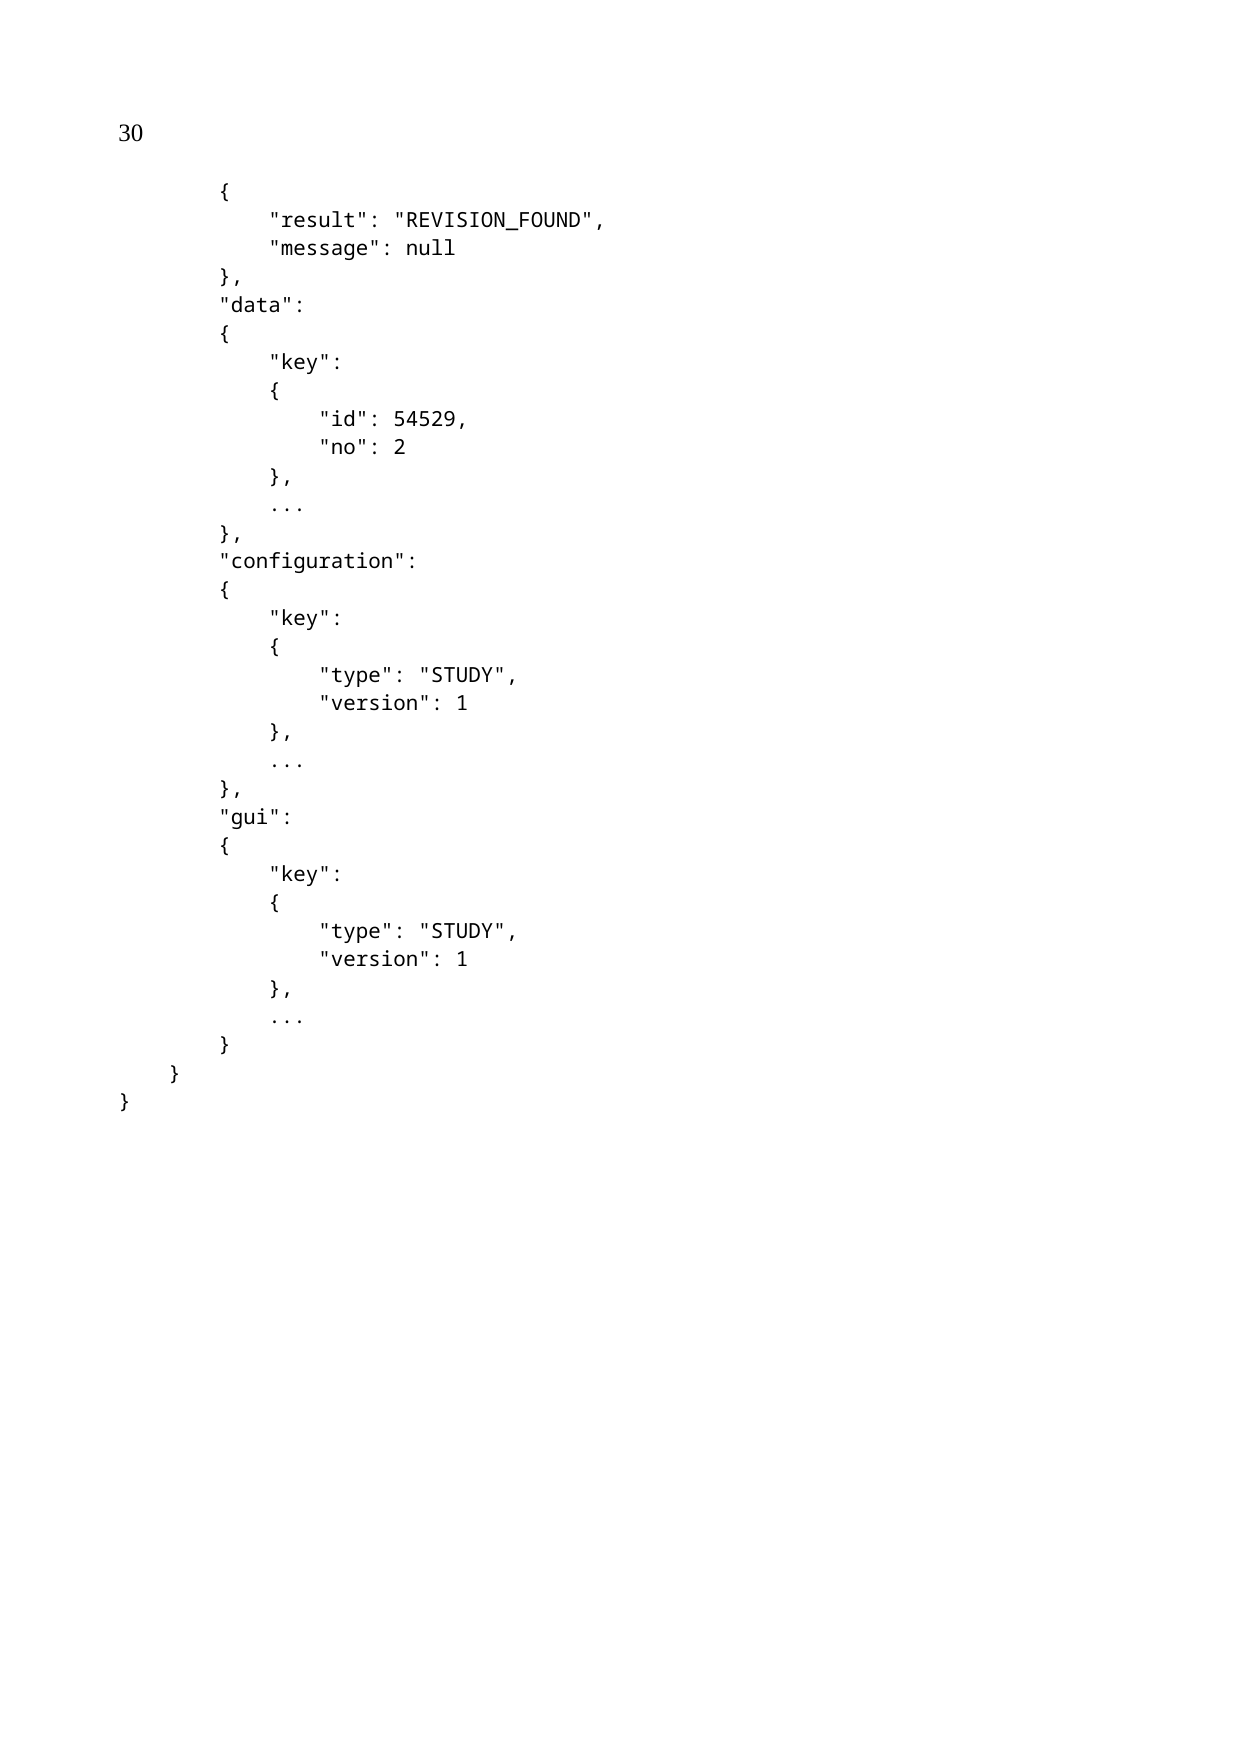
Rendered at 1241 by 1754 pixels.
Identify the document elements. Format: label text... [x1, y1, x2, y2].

text "data": [118, 290, 1122, 318]
text "gui": [118, 802, 1122, 830]
text ... [118, 489, 1122, 518]
text }, [118, 717, 1122, 745]
text }, [118, 262, 1122, 290]
text "key": [118, 603, 1122, 631]
text } [118, 1086, 1122, 1115]
text "no": 2 [118, 432, 1122, 461]
text ... [118, 1001, 1122, 1029]
text "id": 54529, [118, 404, 1122, 432]
text "version": 1 [118, 944, 1122, 973]
text ... [118, 745, 1122, 773]
text }, [118, 518, 1122, 546]
text { [118, 631, 1122, 660]
text { [118, 318, 1122, 347]
text { [118, 176, 1122, 205]
text "type": "STUDY", [118, 916, 1122, 944]
text } [118, 1029, 1122, 1058]
text "message": null [118, 233, 1122, 262]
text } [118, 1058, 1122, 1086]
text { [118, 887, 1122, 916]
text }, [118, 461, 1122, 489]
text "result": "REVISION_FOUND", [118, 205, 1122, 233]
text { [118, 574, 1122, 603]
text "configuration": [118, 546, 1122, 574]
text }, [118, 773, 1122, 802]
text "version": 1 [118, 688, 1122, 717]
text { [118, 375, 1122, 404]
text }, [118, 973, 1122, 1001]
text "key": [118, 859, 1122, 887]
text "key": [118, 347, 1122, 375]
text "type": "STUDY", [118, 660, 1122, 688]
text { [118, 830, 1122, 859]
